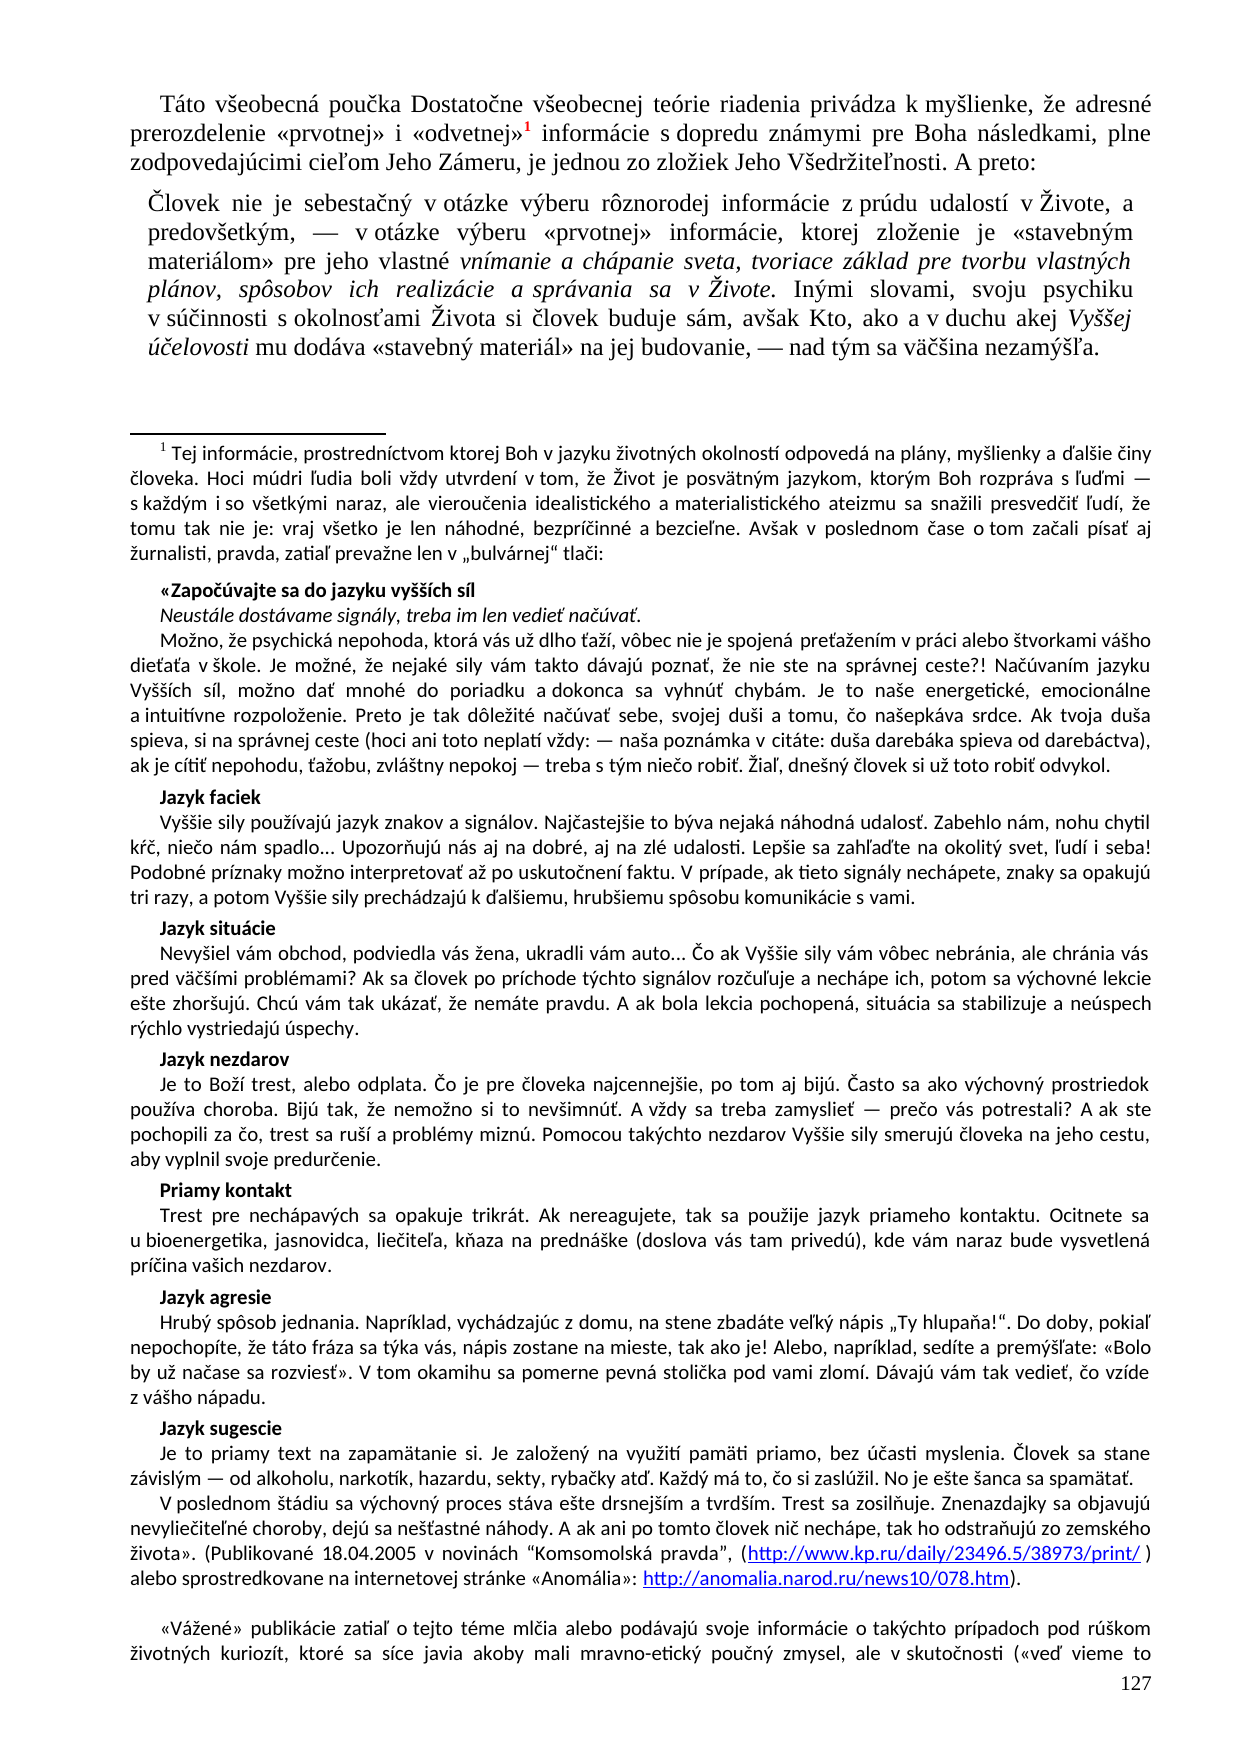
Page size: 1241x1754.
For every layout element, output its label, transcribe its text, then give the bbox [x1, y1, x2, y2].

text Neustále dostávame signály, treba im len vedieť načúvať. [130, 603, 1152, 628]
text V poslednom štádiu sa výchovný proces stáva ešte drsnejším a tvrdším. Trest sa zosilňuje. Znenazdajky sa objavujú nevyliečiteľné choroby, dejú sa nešťastné náhody. A ak ani po tomto človek nič nechápe, tak ho odstraňujú zo zemského života». (Publikované 18.04.2005 v novinách “Komsomolská pravda”, (http://www.kp.ru/daily/23496.5/38973/print/ ) alebo sprostredkovane na internetovej stránke «Anomália»: http://anomalia.narod.ru/news10/078.htm). [130, 1490, 1152, 1590]
text Nevyšiel vám obchod, podviedla vás žena, ukradli vám auto... Čo ak Vyššie sily vám vôbec nebránia, ale chránia vás pred väčšími problémami? Ak sa človek po príchode týchto signálov rozčuľuje a nechápe ich, potom sa výchovné lekcie ešte zhoršujú. Chcú vám tak ukázať, že nemáte pravdu. A ak bola lekcia pochopená, situácia sa stabilizuje a neúspech rýchlo vystriedajú úspechy. [130, 940, 1152, 1040]
text «Vážené» publikácie zatiaľ o tejto téme mlčia alebo podávajú svoje informácie o takýchto prípadoch pod rúškom životných kuriozít, ktoré sa síce javia akoby mali mravno-etický poučný zmysel, ale v skutočnosti («veď vieme to [130, 1615, 1152, 1665]
text Je to Boží trest, alebo odplata. Čo je pre človeka najcennejšie, po tom aj bijú. Často sa ako výchovný prostriedok používa choroba. Bijú tak, že nemožno si to nevšimnúť. A vždy sa treba zamyslieť — prečo vás potrestali? A ak ste pochopili za čo, trest sa ruší a problémy miznú. Pomocou takýchto nezdarov Vyššie sily smerujú človeka na jeho cestu, aby vyplnil svoje predurčenie. [130, 1072, 1152, 1172]
text Jazyk nezdarov [130, 1047, 1152, 1072]
text Jazyk situácie [130, 915, 1152, 940]
text Táto všeobecná poučka Dostatočne všeobecnej teórie riadenia privádza k myšlienke, že adresné prerozdelenie «prvotnej» i «odvetnej» informácie s dopredu známymi pre Boha následkami, plne zodpovedajúcimi cieľom Jeho Zámeru, je jednou zo zložiek Jeho Všedržiteľnosti. A preto: [130, 89, 1152, 176]
text Hrubý spôsob jednania. Napríklad, vychádzajúc z domu, na stene zbadáte veľký nápis „Ty hlupaňa!“. Do doby, pokiaľ nepochopíte, že táto fráza sa týka vás, nápis zostane na mieste, tak ako je! Alebo, napríklad, sedíte a premýšľate: «Bolo by už načase sa rozviesť». V tom okamihu sa pomerne pevná stolička pod vami zlomí. Dávajú vám tak vedieť, čo vzíde z vášho nápadu. [130, 1309, 1152, 1409]
text Jazyk faciek [130, 784, 1152, 809]
text Vyššie sily používajú jazyk znakov a signálov. Najčastejšie to býva nejaká náhodná udalosť. Zabehlo nám, nohu chytil kŕč, niečo nám spadlo... Upozorňujú nás aj na dobré, aj na zlé udalosti. Lepšie sa zahľaďte na okolitý svet, ľudí i seba! Podobné príznaky možno interpretovať až po uskutočnení faktu. V prípade, ak tieto signály nechápete, znaky sa opakujú tri razy, a potom Vyššie sily prechádzajú k ďalšiemu, hrubšiemu spôsobu komunikácie s vami. [130, 809, 1152, 909]
text Jazyk agresie [130, 1284, 1152, 1309]
text Trest pre nechápavých sa opakuje trikrát. Ak nereagujete, tak sa použije jazyk priameho kontaktu. Ocitnete sa u bioenergetika, jasnovidca, liečiteľa, kňaza na prednáške (doslova vás tam privedú), kde vám naraz bude vysvetlená príčina vašich nezdarov. [130, 1203, 1152, 1278]
text Možno, že psychická nepohoda, ktorá vás už dlho ťaží, vôbec nie je spojená preťažením v práci alebo štvorkami vášho dieťaťa v škole. Je možné, že nejaké sily vám takto dávajú poznať, že nie ste na správnej ceste?! Načúvaním jazyku Vyšších síl, možno dať mnohé do poriadku a dokonca sa vyhnúť chybám. Je to naše energetické, emocionálne a intuitívne rozpoloženie. Preto je tak dôležité načúvať sebe, svojej duši a tomu, čo našepkáva srdce. Ak tvoja duša spieva, si na správnej ceste (hoci ani toto neplatí vždy: — naša poznámka v citáte: duša darebáka spieva od darebáctva), ak je cítiť nepohodu, ťažobu, zvláštny nepokoj — treba s tým niečo robiť. Žiaľ, dnešný človek si už toto robiť odvykol. [130, 628, 1152, 778]
text Je to priamy text na zapamätanie si. Je založený na využití pamäti priamo, bez účasti myslenia. Človek sa stane závislým — od alkoholu, narkotík, hazardu, sekty, rybačky atď. Každý má to, čo si zaslúžil. No je ešte šanca sa spamätať. [130, 1440, 1152, 1490]
text Priamy kontakt [130, 1178, 1152, 1203]
text Jazyk sugescie [130, 1415, 1152, 1440]
text «Započúvajte sa do jazyku vyšších síl [130, 578, 1152, 603]
text Tej informácie, prostredníctvom ktorej Boh v jazyku životných okolností odpovedá na plány, myšlienky a ďalšie činy človeka. Hoci múdri ľudia boli vždy utvrdení v tom, že Život je posvätným jazykom, ktorým Boh rozpráva s ľuďmi — s každým i so všetkými naraz, ale vieroučenia idealistického a materialistického ateizmu sa snažili presvedčiť ľudí, že tomu tak nie je: vraj všetko je len náhodné, bezpríčinné a bezcieľne. Avšak v poslednom čase o tom začali písať aj žurnalisti, pravda, zatiaľ prevažne len v „bulvárnej“ tlači: [130, 440, 1152, 565]
text Človek nie je sebestačný v otázke výberu rôznorodej informácie z prúdu udalostí v Živote, a predovšetkým, — v otázke výberu «prvotnej» informácie, ktorej zloženie je «stavebným materiálom» pre jeho vlastné vnímanie a chápanie sveta, tvoriace základ pre tvorbu vlastných plánov, spôsobov ich realizácie a správania sa v Živote. Inými slovami, svoju psychiku v súčinnosti s okolnosťami Života si človek buduje sám, avšak Kto, ako a v duchu akej Vyššej účelovosti mu dodáva «stavebný materiál» na jej budovanie, — nad tým sa väčšina nezamýšľa. [148, 188, 1134, 361]
